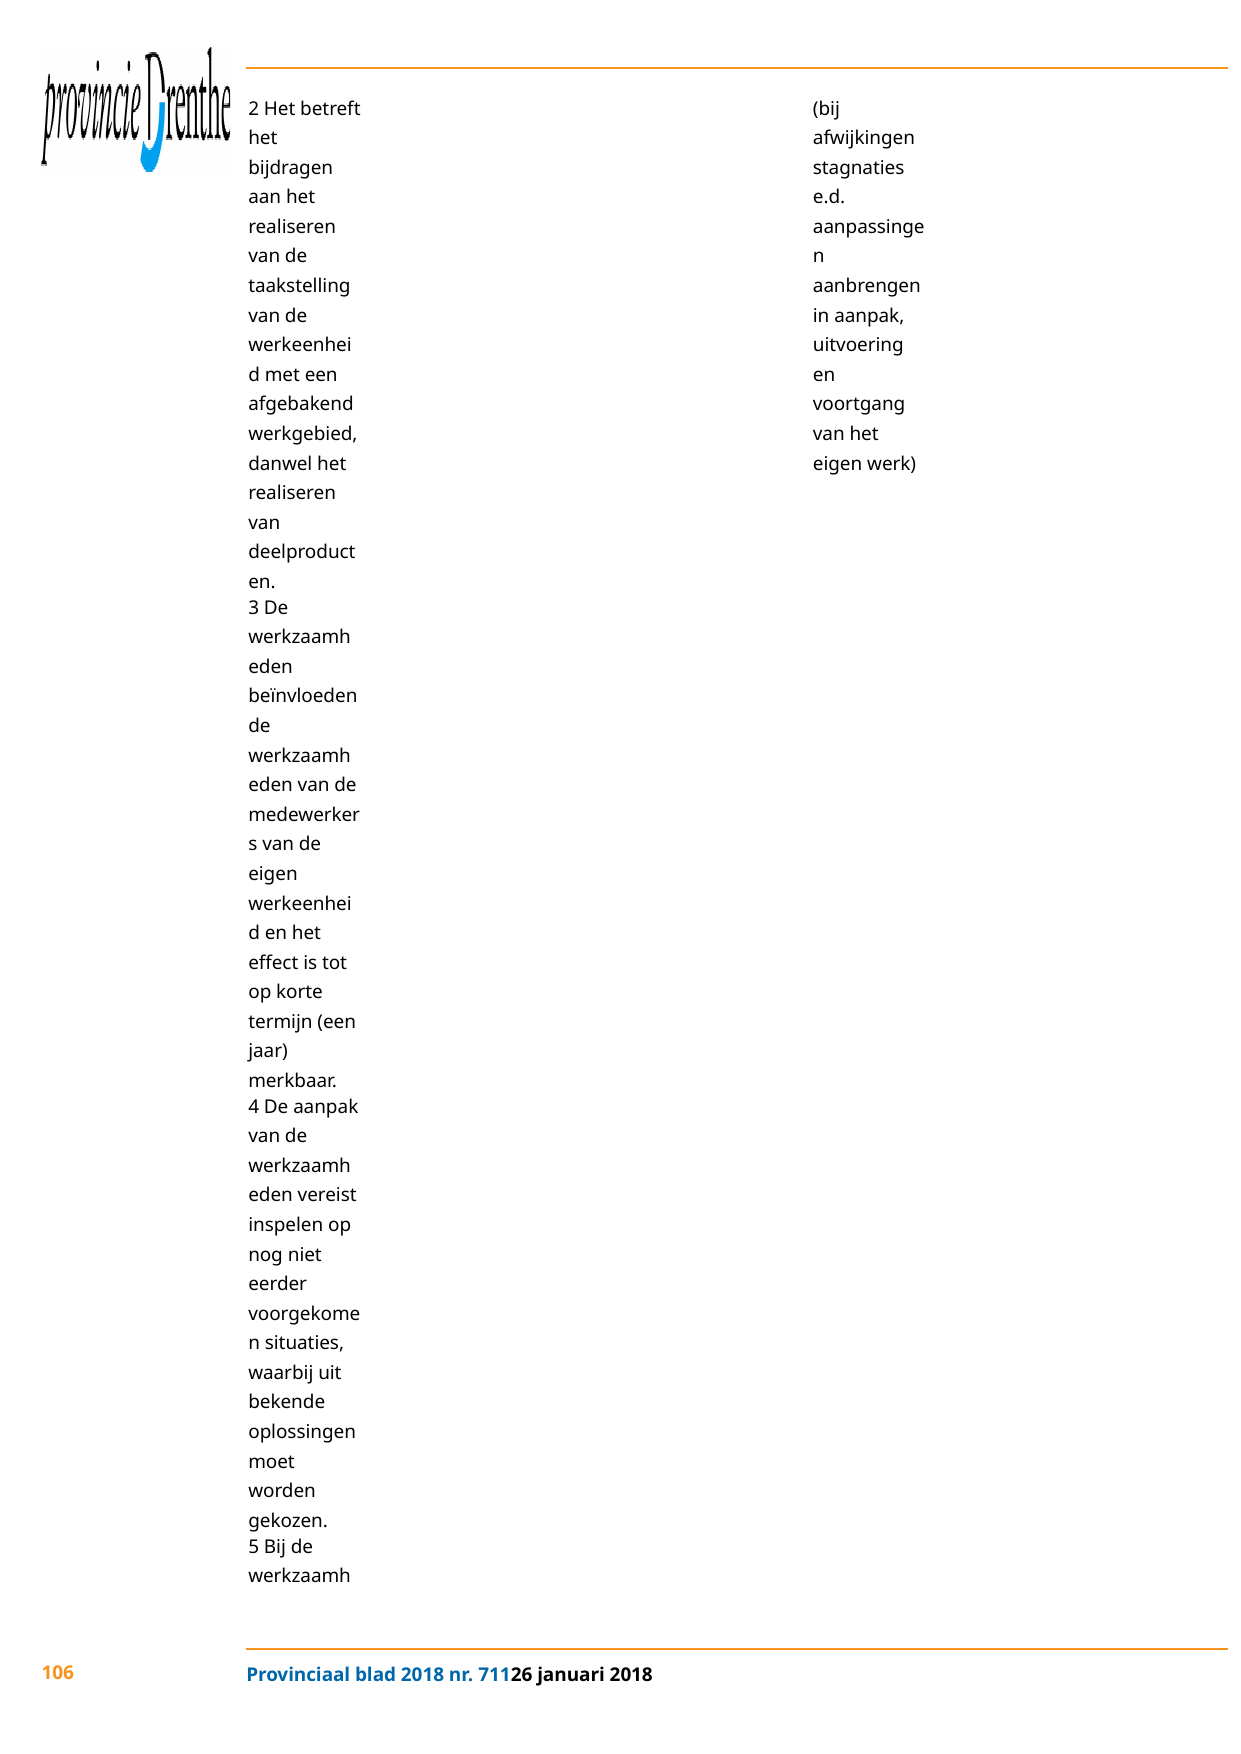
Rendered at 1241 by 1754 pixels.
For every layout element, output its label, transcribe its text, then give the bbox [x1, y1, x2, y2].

table_cell [700, 95, 813, 1588]
table_cell [1039, 95, 1152, 1588]
picture [41, 47, 231, 172]
table_cell [926, 95, 1038, 1588]
table_cell 3 De werkzaamheden beïnvloeden de werkzaamheden van de medewerkers van de eigen werkeenheid en het effect is tot op korte termijn (een jaar) merkbaar. [248, 594, 361, 1093]
table_cell 2 Het betreft het bijdragen aan het realiseren van de taakstelling van de werkeenheid met een afgebakend werkgebied, danwel het realiseren van deelproducten. [248, 95, 361, 594]
table_cell [474, 95, 587, 1588]
table_cell [587, 95, 700, 1588]
table_cell 4 De aanpak van de werkzaamheden vereist inspelen op nog niet eerder voorgekomen situaties, waarbij uit bekende oplossingen moet worden gekozen. [248, 1093, 361, 1533]
table_cell [361, 95, 474, 1588]
table_cell (bij afwijkingen stagnaties e.d. aanpassingen aanbrengen in aanpak, uitvoering en voortgang van het eigen werk) [813, 95, 926, 1588]
table_cell 5 Bij de werkzaamh [248, 1533, 361, 1588]
